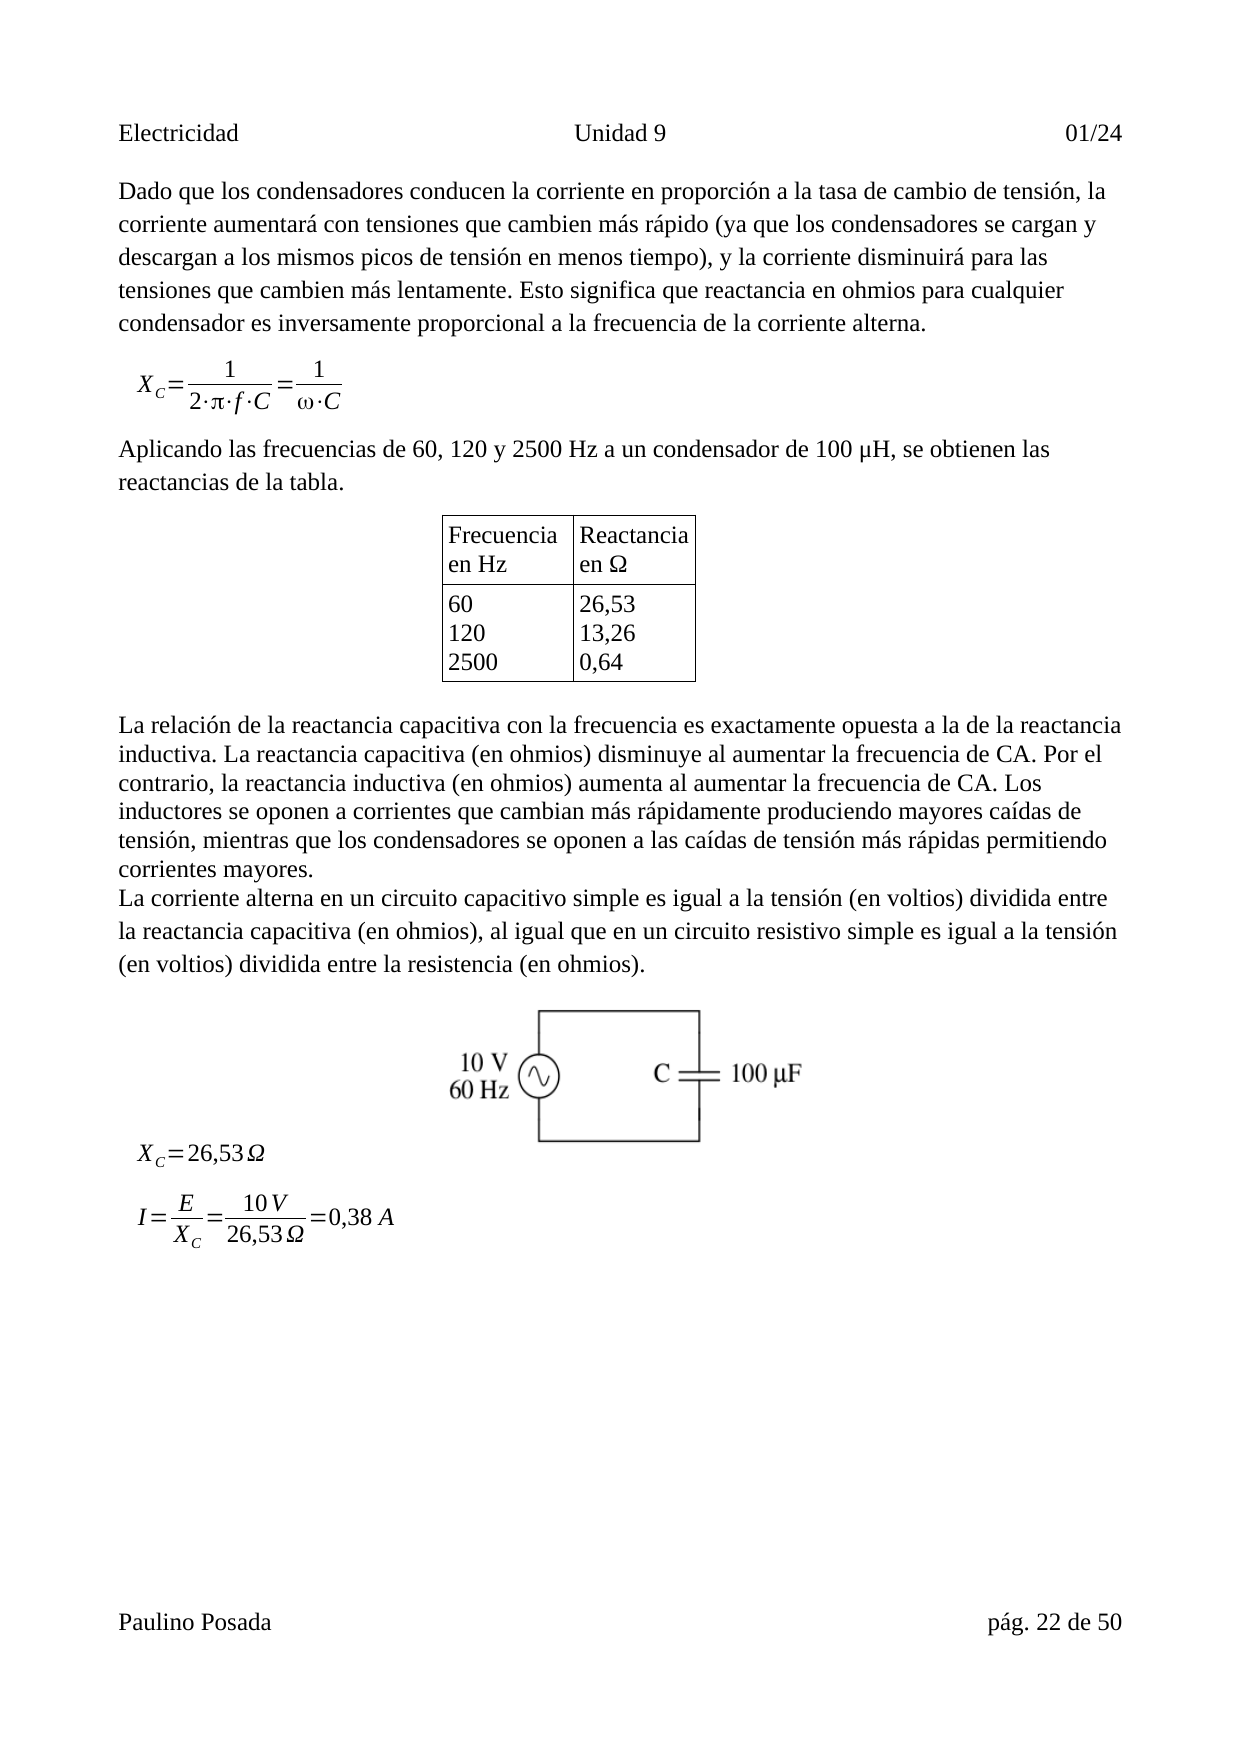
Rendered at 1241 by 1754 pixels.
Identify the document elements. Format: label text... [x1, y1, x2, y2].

table_header Reactancia en Ω [574, 516, 695, 583]
text Dado que los condensadores conducen la corriente en proporción a la tasa de cambio de tensión, la corriente aumentará con tensiones que cambien más rápido (ya que los condensadores se cargan y descargan a los mismos picos de tensión en menos tiempo), y la corriente disminuirá para las tensiones que cambien más lentamente. Esto significa que reactancia en ohmios para cualquier condensador es inversamente proporcional a la frecuencia de la corriente alterna. [118, 176, 1122, 337]
text Aplicando las frecuencias de 60, 120 y 2500 Hz a un condensador de 100 μH, se obtienen las reactancias de la tabla. [118, 434, 1122, 496]
picture [434, 996, 806, 1155]
table_cell 60 120 2500 [443, 585, 573, 681]
table_header Frecuencia en Hz [443, 516, 573, 583]
table_cell 26,53 13,26 0,64 [574, 585, 695, 681]
text La corriente alterna en un circuito capacitivo simple es igual a la tensión (en voltios) dividida entre la reactancia capacitiva (en ohmios), al igual que en un circuito resistivo simple es igual a la tensión (en voltios) dividida entre la resistencia (en ohmios). [118, 883, 1122, 977]
text La relación de la reactancia capacitiva con la frecuencia es exactamente opuesta a la de la reactancia inductiva. La reactancia capacitiva (en ohmios) disminuye al aumentar la frecuencia de CA. Por el contrario, la reactancia inductiva (en ohmios) aumenta al aumentar la frecuencia de CA. Los inductores se oponen a corrientes que cambian más rápidamente produciendo mayores caídas de tensión, mientras que los condensadores se oponen a las caídas de tensión más rápidas permitiendo corrientes mayores. [118, 710, 1122, 883]
